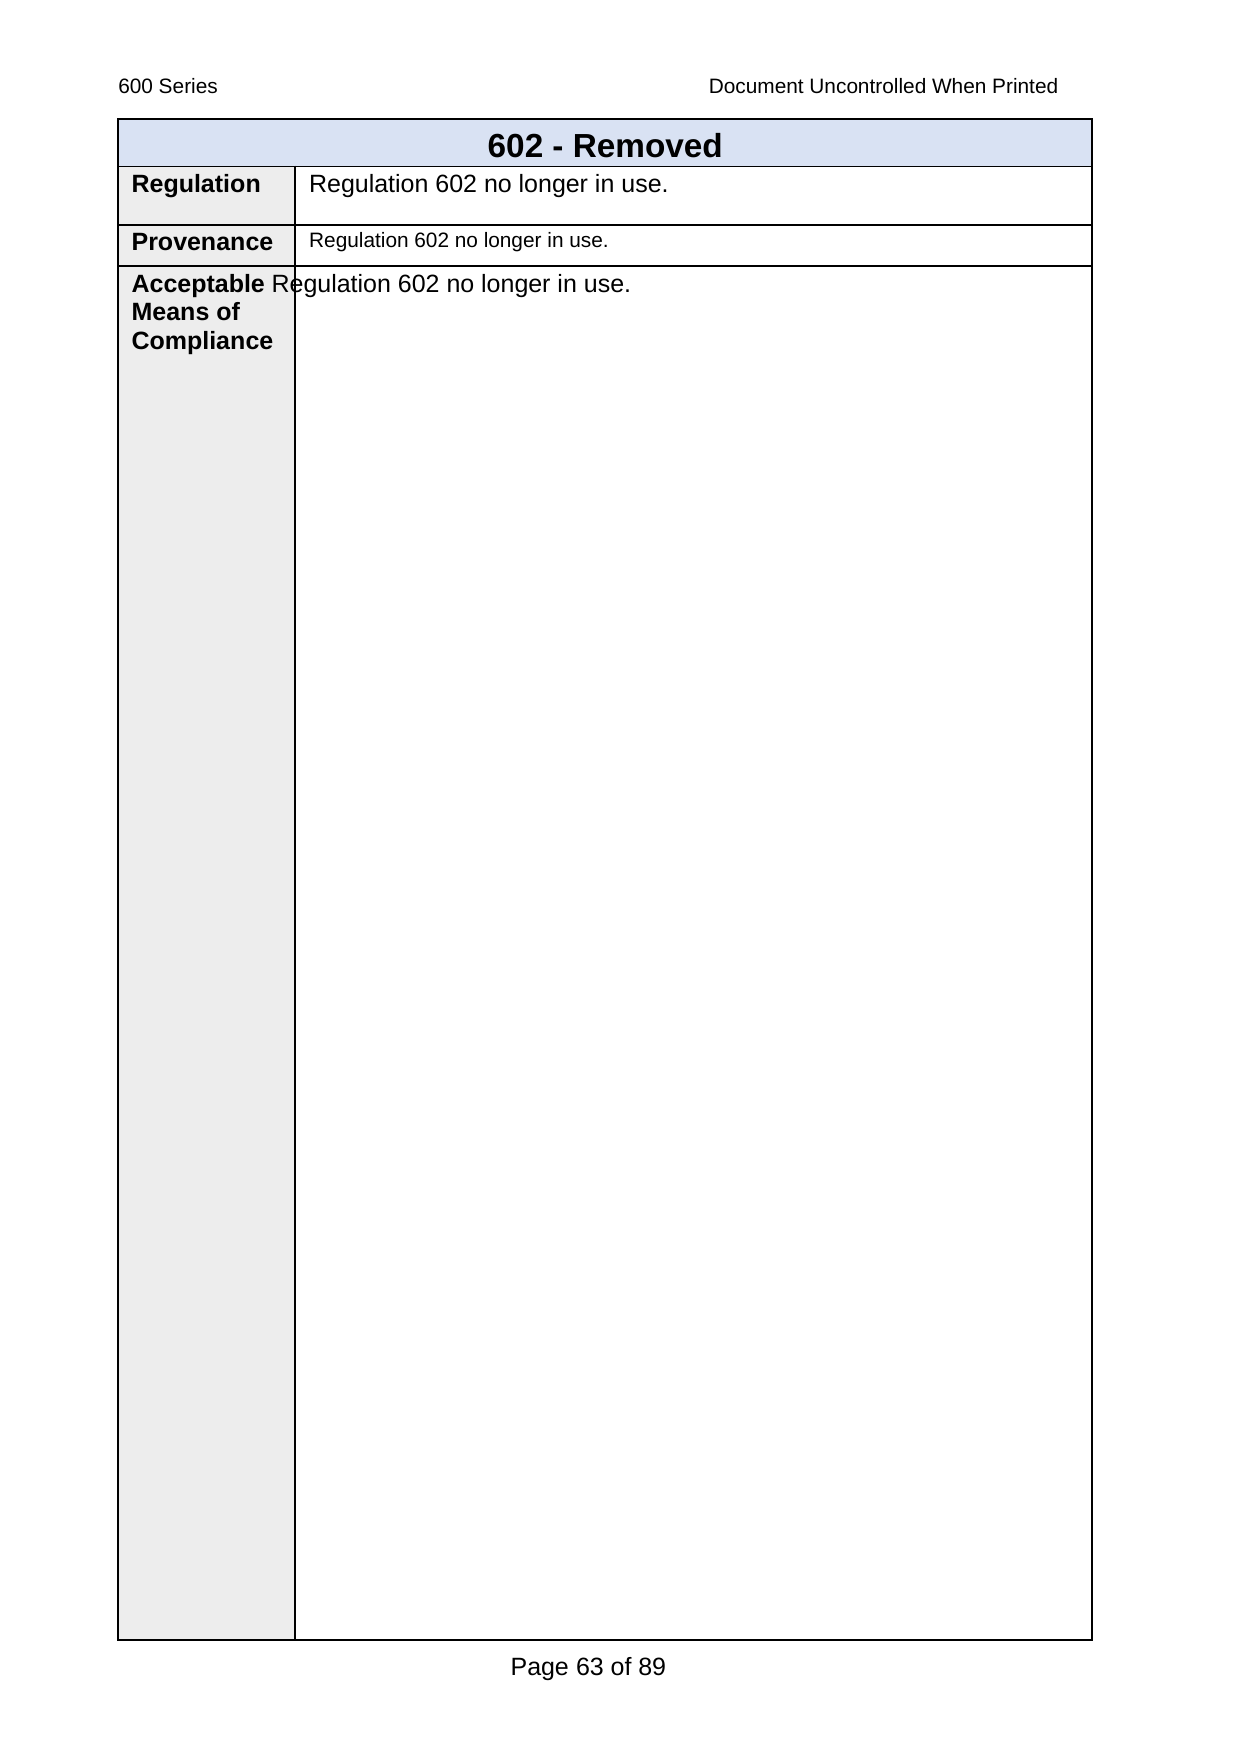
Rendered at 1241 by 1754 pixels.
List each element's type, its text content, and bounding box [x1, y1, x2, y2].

table_cell Regulation 602 no longer in use. [296, 267, 1091, 1639]
table_cell Regulation 602 no longer in use. [296, 167, 1091, 224]
table_cell Regulation [119, 167, 294, 224]
table_header 602 - Removed [119, 120, 1091, 166]
table_cell Acceptable Means of Compliance [119, 267, 294, 1639]
table_cell Provenance [119, 226, 294, 265]
table_cell Regulation 602 no longer in use. [296, 226, 1091, 265]
